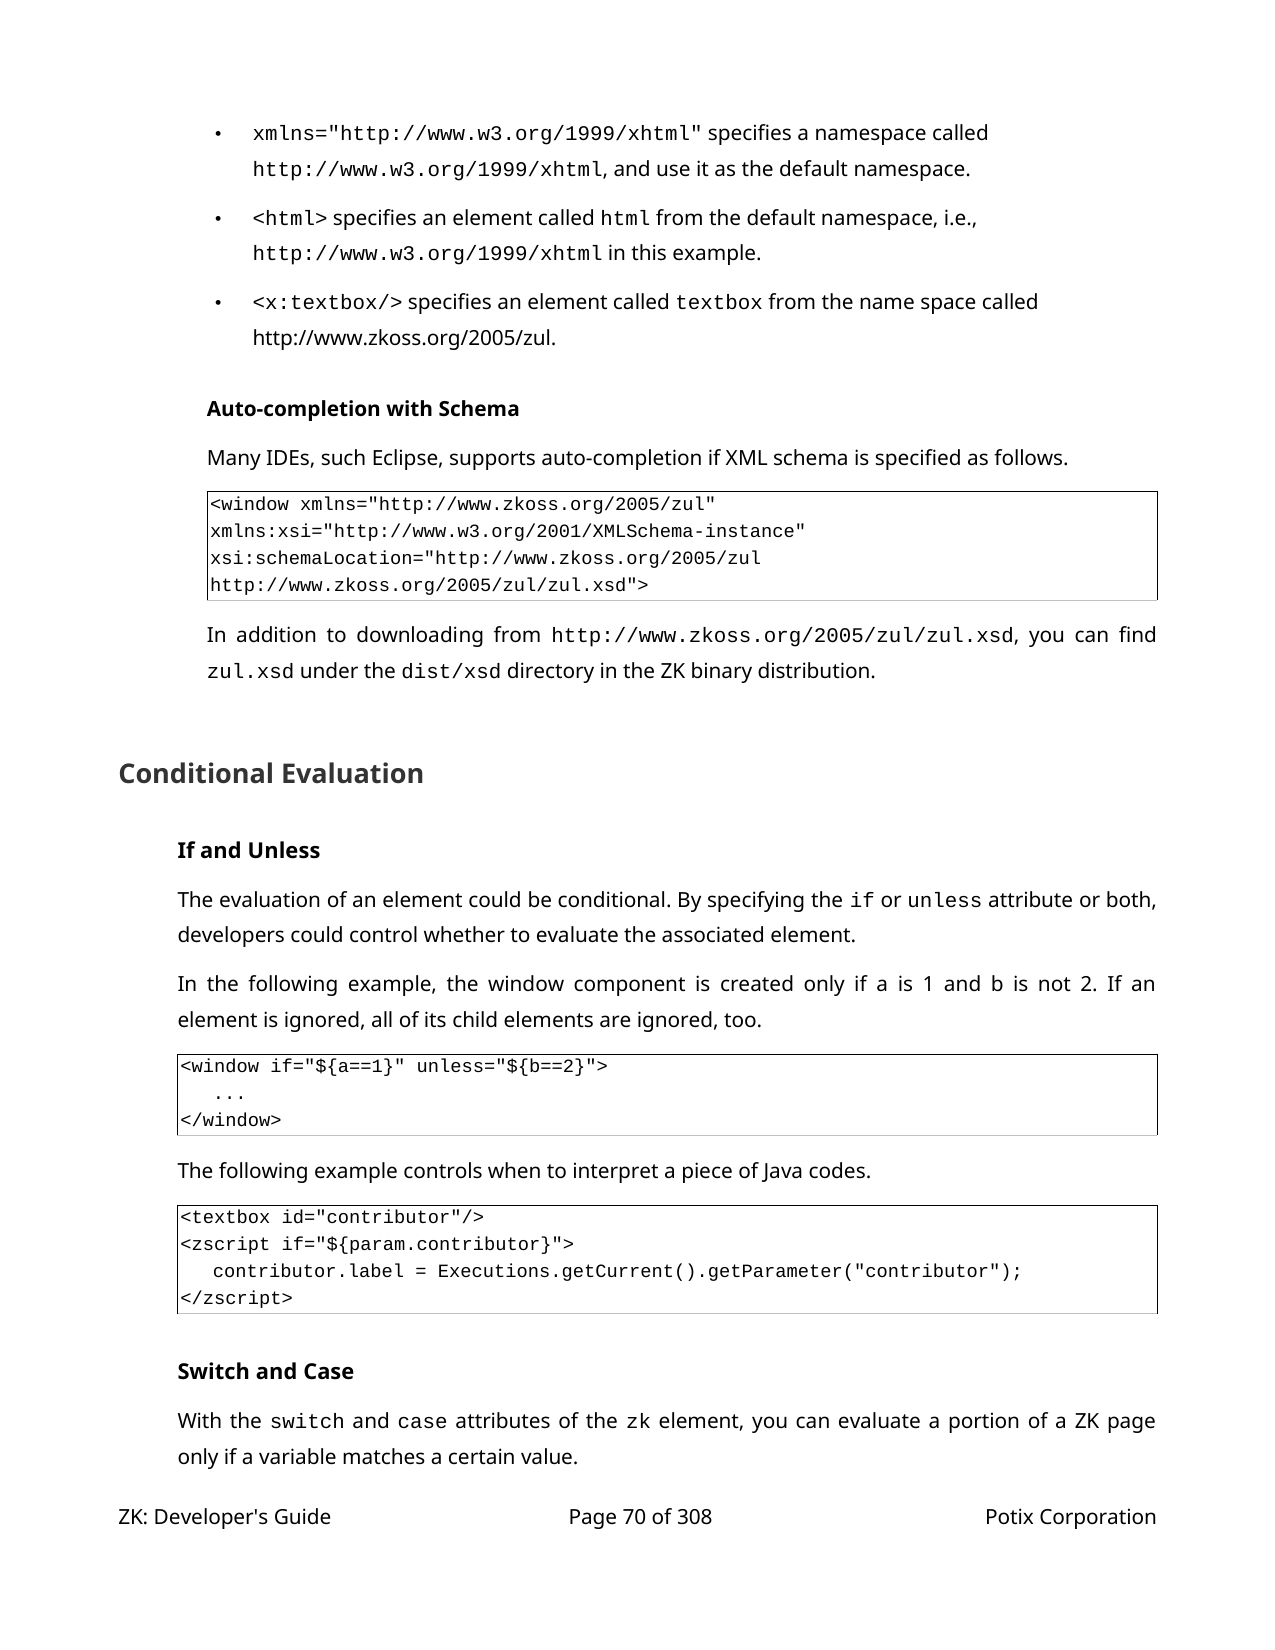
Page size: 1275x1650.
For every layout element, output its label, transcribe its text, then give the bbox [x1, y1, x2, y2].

text <textbox id="contributor"/> [178, 1206, 1157, 1229]
list <html> specifies an element called html from the default namespace, i.e., http://www.w3.org/1999/xhtml in this example. [215, 203, 1157, 267]
subtitle If and Unless [177, 834, 1157, 864]
subtitle Auto-completion with Schema [207, 394, 1157, 422]
text In addition to downloading from http://www.zkoss.org/2005/zul/zul.xsd, you can find zul.xsd under the dist/xsd directory in the ZK binary distribution. [207, 620, 1157, 684]
text </window> [178, 1108, 1157, 1135]
text In the following example, the window component is created only if a is 1 and b is not 2. If an element is ignored, all of its child elements are ignored, too. [177, 969, 1157, 1033]
text With the switch and case attributes of the zk element, you can evaluate a portion of a ZK page only if a variable matches a certain value. [177, 1407, 1157, 1470]
text <zscript if="${param.contributor}"> [178, 1232, 1157, 1256]
subtitle Switch and Case [177, 1356, 1157, 1386]
subtitle Conditional Evaluation [118, 755, 1157, 792]
text xsi:schemaLocation="http://www.zkoss.org/2005/zul http://www.zkoss.org/2005/zul/zul.xsd"> [208, 546, 1157, 600]
text </zscript> [178, 1286, 1157, 1313]
list xmlns="http://www.w3.org/1999/xhtml" specifies a namespace called http://www.w3.org/1999/xhtml, and use it as the default namespace. [215, 118, 1157, 182]
text <window if="${a==1}" unless="${b==2}"> [178, 1055, 1157, 1078]
list <x:textbox/> specifies an element called textbox from the name space called http://www.zkoss.org/2005/zul. [215, 287, 1157, 351]
text <window xmlns="http://www.zkoss.org/2005/zul" [208, 492, 1157, 516]
text ... [178, 1081, 1157, 1105]
text The following example controls when to interpret a piece of Java codes. [177, 1156, 1157, 1184]
text The evaluation of an element could be conditional. By specifying the if or unless attribute or both, developers could control whether to evaluate the associated element. [177, 885, 1157, 949]
text xmlns:xsi="http://www.w3.org/2001/XMLSchema-instance" [208, 519, 1157, 543]
text contributor.label = Executions.getCurrent().getParameter("contributor"); [178, 1259, 1157, 1283]
text Many IDEs, such Eclipse, supports auto-completion if XML schema is specified as follows. [207, 443, 1157, 471]
